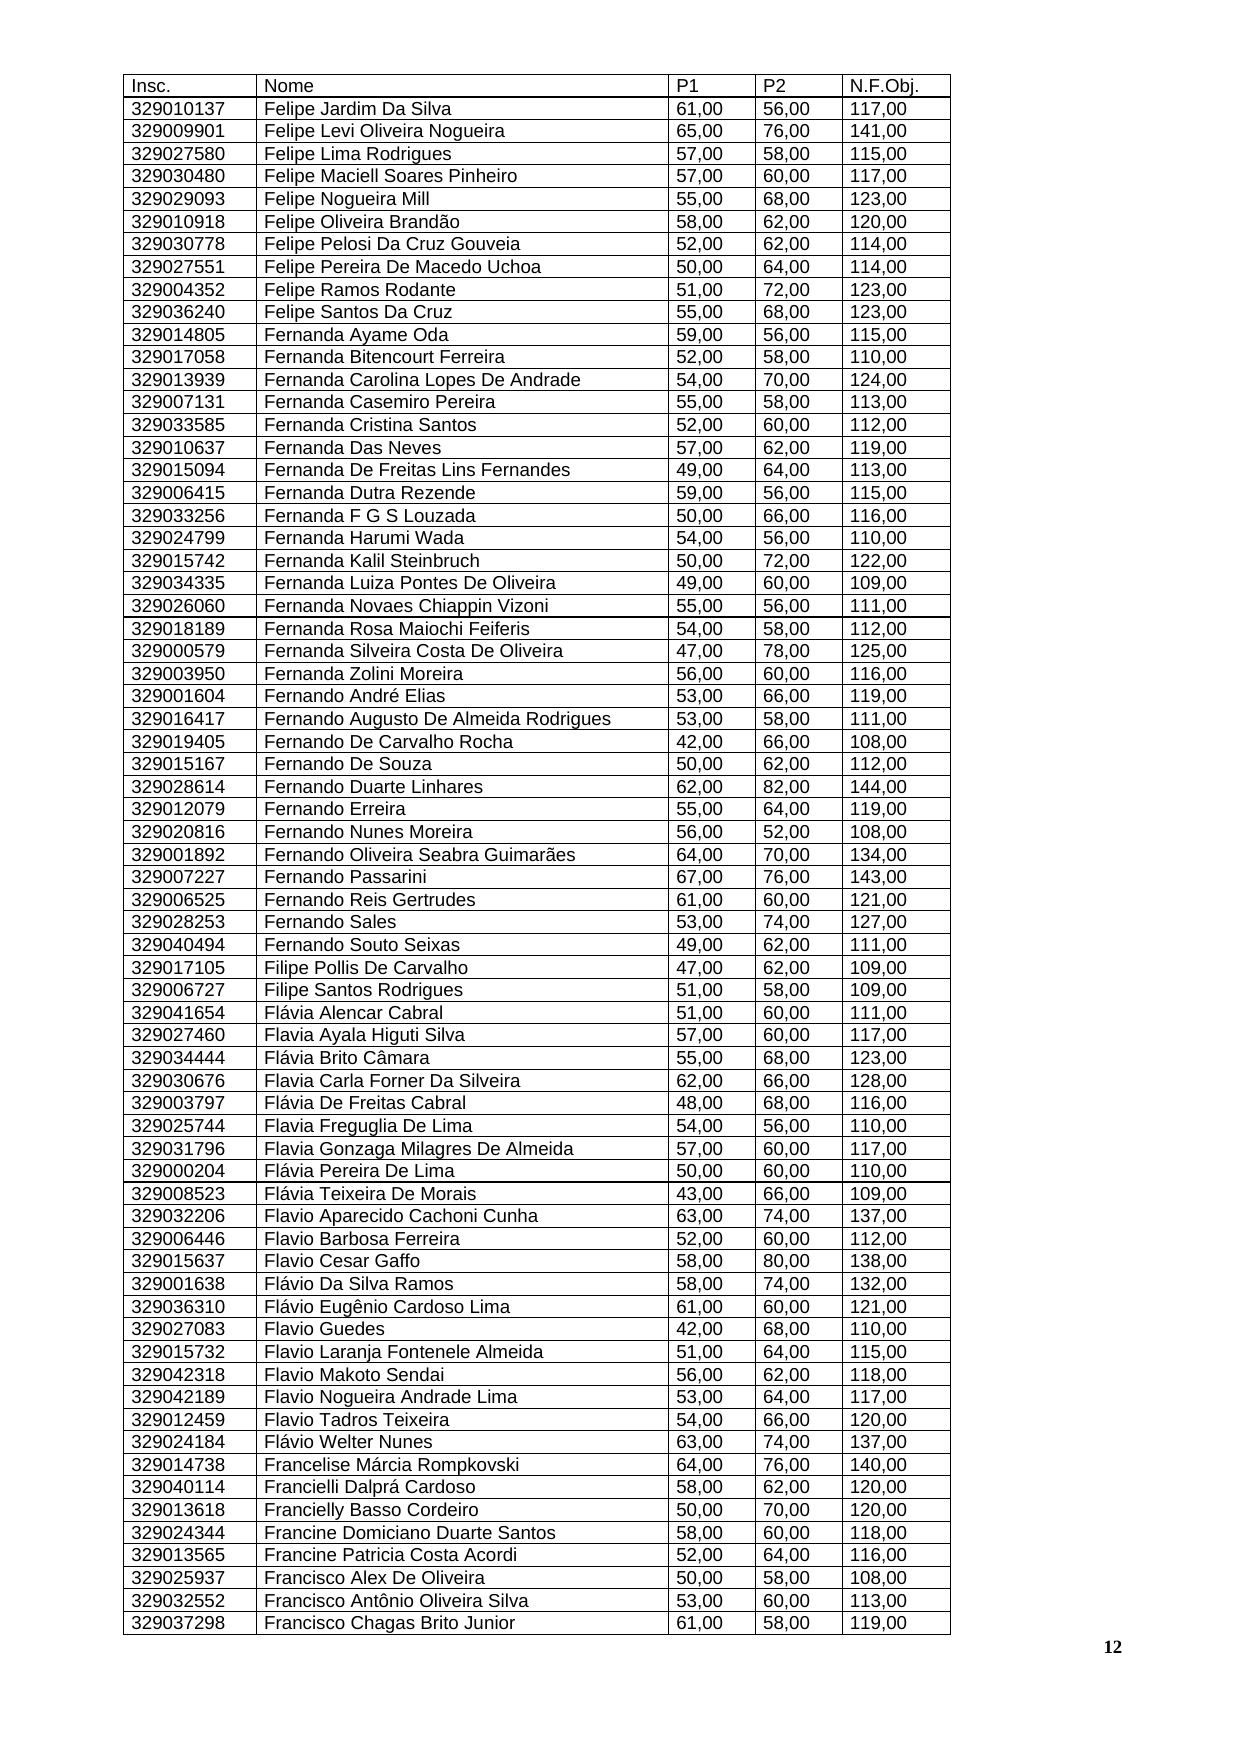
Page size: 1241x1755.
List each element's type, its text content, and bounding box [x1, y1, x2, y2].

table_cell Fernando Augusto De Almeida Rodrigues [257, 708, 668, 729]
table_cell 143,00 [843, 866, 950, 888]
table_cell 55,00 [669, 301, 755, 322]
table_cell 54,00 [669, 1409, 755, 1430]
table_cell 67,00 [669, 866, 755, 888]
table_cell 329000204 [124, 1160, 256, 1181]
table_cell 113,00 [843, 1589, 950, 1611]
table_cell 140,00 [843, 1454, 950, 1475]
table_cell 58,00 [756, 1612, 842, 1633]
table_cell 112,00 [843, 414, 950, 436]
table_cell 123,00 [843, 301, 950, 322]
table_cell 56,00 [756, 595, 842, 616]
table_cell 58,00 [756, 391, 842, 413]
table_cell 329030676 [124, 1070, 256, 1091]
table_cell 115,00 [843, 1341, 950, 1362]
table_cell Felipe Levi Oliveira Nogueira [257, 120, 668, 142]
table_cell Fernando Nunes Moreira [257, 821, 668, 842]
table_cell 127,00 [843, 911, 950, 933]
table_cell Fernanda Harumi Wada [257, 527, 668, 548]
table_cell 121,00 [843, 889, 950, 910]
table_header Nome [257, 75, 668, 96]
table_cell 61,00 [669, 1296, 755, 1317]
table_cell 112,00 [843, 618, 950, 639]
table_cell 49,00 [669, 572, 755, 594]
table_cell 137,00 [843, 1205, 950, 1227]
table_cell Fernanda F G S Louzada [257, 504, 668, 526]
table_cell Felipe Ramos Rodante [257, 278, 668, 300]
table_cell Fernando De Souza [257, 753, 668, 774]
table_cell Flavio Makoto Sendai [257, 1363, 668, 1385]
table_cell 119,00 [843, 685, 950, 707]
table_cell 62,00 [756, 1476, 842, 1498]
table_cell Fernanda Kalil Steinbruch [257, 550, 668, 571]
table_cell 119,00 [843, 798, 950, 820]
table_cell 62,00 [756, 437, 842, 458]
table_cell Flávia Brito Câmara [257, 1047, 668, 1068]
table_cell Filipe Santos Rodrigues [257, 979, 668, 1001]
table_cell Flavia Ayala Higuti Silva [257, 1024, 668, 1046]
table_cell 62,00 [756, 1363, 842, 1385]
table_cell 76,00 [756, 866, 842, 888]
table_cell 329016417 [124, 708, 256, 729]
table_cell Flavio Barbosa Ferreira [257, 1228, 668, 1249]
table_cell 55,00 [669, 798, 755, 820]
table_cell 329040114 [124, 1476, 256, 1498]
table_cell 119,00 [843, 437, 950, 458]
table_cell 329017058 [124, 346, 256, 368]
table_cell 329041654 [124, 1002, 256, 1023]
table_cell 56,00 [756, 1115, 842, 1136]
table_cell 60,00 [756, 1589, 842, 1611]
table_cell 68,00 [756, 188, 842, 209]
table_cell 329025744 [124, 1115, 256, 1136]
table_cell 329036240 [124, 301, 256, 322]
table_cell 58,00 [669, 1250, 755, 1272]
table_cell 111,00 [843, 934, 950, 955]
table_cell 329028614 [124, 776, 256, 797]
table_cell 329029093 [124, 188, 256, 209]
table_cell Francine Domiciano Duarte Santos [257, 1522, 668, 1543]
table_cell 58,00 [756, 979, 842, 1001]
table_cell 60,00 [756, 663, 842, 684]
table_cell 108,00 [843, 1567, 950, 1588]
table_cell 51,00 [669, 979, 755, 1001]
table_cell 109,00 [843, 956, 950, 978]
table_cell 329015094 [124, 459, 256, 481]
table_cell 329012459 [124, 1409, 256, 1430]
table_header Insc. [124, 75, 256, 96]
table_cell 60,00 [756, 1002, 842, 1023]
table_cell 117,00 [843, 165, 950, 187]
table_cell Flavia Freguglia De Lima [257, 1115, 668, 1136]
table_cell 137,00 [843, 1431, 950, 1453]
table_cell 58,00 [756, 143, 842, 164]
table_cell 121,00 [843, 1296, 950, 1317]
table_cell 58,00 [756, 618, 842, 639]
table_cell 82,00 [756, 776, 842, 797]
table_cell 329015637 [124, 1250, 256, 1272]
table_cell 68,00 [756, 301, 842, 322]
table_cell 55,00 [669, 1047, 755, 1068]
table_cell 329000579 [124, 640, 256, 662]
table_cell Fernanda Casemiro Pereira [257, 391, 668, 413]
table_cell 109,00 [843, 572, 950, 594]
table_cell 329042318 [124, 1363, 256, 1385]
table_cell 329007227 [124, 866, 256, 888]
table_cell Francelise Márcia Rompkovski [257, 1454, 668, 1475]
table_cell 63,00 [669, 1205, 755, 1227]
table_cell 117,00 [843, 1137, 950, 1159]
table_cell 329042189 [124, 1386, 256, 1407]
table_cell 329008523 [124, 1183, 256, 1204]
table_cell 120,00 [843, 1476, 950, 1498]
table_cell 329027083 [124, 1318, 256, 1340]
table_cell Fernanda Bitencourt Ferreira [257, 346, 668, 368]
table_cell Flavio Laranja Fontenele Almeida [257, 1341, 668, 1362]
table_cell 124,00 [843, 369, 950, 390]
table_cell Flavia Gonzaga Milagres De Almeida [257, 1137, 668, 1159]
table_cell 60,00 [756, 414, 842, 436]
table_cell 72,00 [756, 550, 842, 571]
table_cell 109,00 [843, 979, 950, 1001]
table_header P2 [756, 75, 842, 96]
table_cell 74,00 [756, 1273, 842, 1294]
table_cell 329003797 [124, 1092, 256, 1114]
table_cell 329027460 [124, 1024, 256, 1046]
table_cell 118,00 [843, 1363, 950, 1385]
table_cell 47,00 [669, 640, 755, 662]
table_cell 66,00 [756, 504, 842, 526]
table_cell 329024799 [124, 527, 256, 548]
table_cell 58,00 [669, 1476, 755, 1498]
table_cell 80,00 [756, 1250, 842, 1272]
table_cell 50,00 [669, 550, 755, 571]
table_cell 120,00 [843, 211, 950, 232]
table_cell Flavio Nogueira Andrade Lima [257, 1386, 668, 1407]
table_cell 329024184 [124, 1431, 256, 1453]
table_cell 64,00 [756, 1341, 842, 1362]
table_cell Fernanda Das Neves [257, 437, 668, 458]
table_cell 329014738 [124, 1454, 256, 1475]
table_cell 329025937 [124, 1567, 256, 1588]
table_cell 64,00 [756, 459, 842, 481]
table_cell 61,00 [669, 98, 755, 119]
table_cell 117,00 [843, 98, 950, 119]
table_cell 62,00 [756, 211, 842, 232]
table_cell 329015742 [124, 550, 256, 571]
table_cell 50,00 [669, 1160, 755, 1181]
table_cell 329013565 [124, 1544, 256, 1566]
table_cell 65,00 [669, 120, 755, 142]
table_cell 329036310 [124, 1296, 256, 1317]
table_cell 108,00 [843, 821, 950, 842]
table_cell Filipe Pollis De Carvalho [257, 956, 668, 978]
table_cell 122,00 [843, 550, 950, 571]
table_cell Fernanda Ayame Oda [257, 324, 668, 345]
table_cell 57,00 [669, 165, 755, 187]
table_cell 329013939 [124, 369, 256, 390]
table_cell Fernando Oliveira Seabra Guimarães [257, 844, 668, 865]
table_cell 111,00 [843, 595, 950, 616]
table_cell 329015167 [124, 753, 256, 774]
table_cell 120,00 [843, 1409, 950, 1430]
table_cell 52,00 [669, 346, 755, 368]
table_cell 49,00 [669, 459, 755, 481]
table_cell 329031796 [124, 1137, 256, 1159]
table_cell 132,00 [843, 1273, 950, 1294]
table_cell 113,00 [843, 459, 950, 481]
table_cell 58,00 [669, 211, 755, 232]
table_cell 111,00 [843, 708, 950, 729]
table_cell Felipe Maciell Soares Pinheiro [257, 165, 668, 187]
table_cell 329006446 [124, 1228, 256, 1249]
table_cell 50,00 [669, 504, 755, 526]
table_cell 52,00 [669, 233, 755, 255]
table_cell 329010918 [124, 211, 256, 232]
table_cell 329019405 [124, 730, 256, 752]
table_cell 329033585 [124, 414, 256, 436]
table_cell Flávia Alencar Cabral [257, 1002, 668, 1023]
table_cell 329034335 [124, 572, 256, 594]
table_cell 66,00 [756, 1183, 842, 1204]
table_cell 329007131 [124, 391, 256, 413]
table_cell 58,00 [756, 1567, 842, 1588]
table_cell Flavio Aparecido Cachoni Cunha [257, 1205, 668, 1227]
table_cell Fernando Duarte Linhares [257, 776, 668, 797]
table_cell 52,00 [669, 1228, 755, 1249]
table_cell 118,00 [843, 1522, 950, 1543]
table_cell 54,00 [669, 369, 755, 390]
table_cell 53,00 [669, 708, 755, 729]
table_cell 64,00 [756, 798, 842, 820]
table_cell 120,00 [843, 1499, 950, 1521]
table_cell 59,00 [669, 482, 755, 503]
table_cell 329001892 [124, 844, 256, 865]
table_cell 123,00 [843, 278, 950, 300]
table_cell Fernanda Novaes Chiappin Vizoni [257, 595, 668, 616]
table_cell 56,00 [669, 1363, 755, 1385]
table_cell 110,00 [843, 1160, 950, 1181]
table_cell 329020816 [124, 821, 256, 842]
table_cell 52,00 [669, 1544, 755, 1566]
table_cell Flávio Da Silva Ramos [257, 1273, 668, 1294]
table_cell 54,00 [669, 1115, 755, 1136]
table_cell 329027551 [124, 256, 256, 277]
table_cell 51,00 [669, 1341, 755, 1362]
table_cell 329032206 [124, 1205, 256, 1227]
table_cell 55,00 [669, 595, 755, 616]
table_cell 56,00 [756, 98, 842, 119]
table_cell 64,00 [756, 1544, 842, 1566]
table_cell 53,00 [669, 1589, 755, 1611]
table_cell Flávio Welter Nunes [257, 1431, 668, 1453]
table_cell 58,00 [669, 1273, 755, 1294]
table_cell 51,00 [669, 278, 755, 300]
table_cell 329014805 [124, 324, 256, 345]
table_cell Flavio Cesar Gaffo [257, 1250, 668, 1272]
table_cell 329027580 [124, 143, 256, 164]
table_cell 329037298 [124, 1612, 256, 1633]
table_cell 74,00 [756, 911, 842, 933]
table_cell 108,00 [843, 730, 950, 752]
table_cell 138,00 [843, 1250, 950, 1272]
table_cell Francine Patricia Costa Acordi [257, 1544, 668, 1566]
table_cell 60,00 [756, 1160, 842, 1181]
table_cell 48,00 [669, 1092, 755, 1114]
table_cell 66,00 [756, 685, 842, 707]
table_cell Flávio Eugênio Cardoso Lima [257, 1296, 668, 1317]
table_cell Fernanda Rosa Maiochi Feiferis [257, 618, 668, 639]
table_cell 116,00 [843, 663, 950, 684]
table_cell 50,00 [669, 753, 755, 774]
table_cell 60,00 [756, 1024, 842, 1046]
table_cell Felipe Jardim Da Silva [257, 98, 668, 119]
table_cell 110,00 [843, 527, 950, 548]
table_cell 57,00 [669, 1024, 755, 1046]
table_cell Flavia Carla Forner Da Silveira [257, 1070, 668, 1091]
table_cell 70,00 [756, 844, 842, 865]
table_cell Francisco Alex De Oliveira [257, 1567, 668, 1588]
table_cell Felipe Pereira De Macedo Uchoa [257, 256, 668, 277]
table_cell 119,00 [843, 1612, 950, 1633]
table_cell 329001604 [124, 685, 256, 707]
table_cell 123,00 [843, 1047, 950, 1068]
table_cell 116,00 [843, 1092, 950, 1114]
table_cell 74,00 [756, 1431, 842, 1453]
table_cell Flávia De Freitas Cabral [257, 1092, 668, 1114]
table_cell 72,00 [756, 278, 842, 300]
table_cell 58,00 [669, 1522, 755, 1543]
table_cell 58,00 [756, 708, 842, 729]
table_cell 116,00 [843, 504, 950, 526]
table_cell 329006727 [124, 979, 256, 1001]
table_cell 144,00 [843, 776, 950, 797]
table_cell 329040494 [124, 934, 256, 955]
table_cell 329004352 [124, 278, 256, 300]
table_cell 68,00 [756, 1318, 842, 1340]
table_cell 66,00 [756, 1409, 842, 1430]
table_cell 329001638 [124, 1273, 256, 1294]
table_cell 57,00 [669, 143, 755, 164]
table_cell Felipe Nogueira Mill [257, 188, 668, 209]
table_cell 329009901 [124, 120, 256, 142]
table_cell 42,00 [669, 730, 755, 752]
table_cell 43,00 [669, 1183, 755, 1204]
table_cell Fernanda Cristina Santos [257, 414, 668, 436]
table_cell 56,00 [669, 663, 755, 684]
table_cell Francisco Antônio Oliveira Silva [257, 1589, 668, 1611]
table_cell 60,00 [756, 1522, 842, 1543]
table_cell Flávia Teixeira De Morais [257, 1183, 668, 1204]
table_cell Fernanda Dutra Rezende [257, 482, 668, 503]
table_cell 70,00 [756, 1499, 842, 1521]
table_cell 74,00 [756, 1205, 842, 1227]
table_cell 329006415 [124, 482, 256, 503]
table_cell 329030480 [124, 165, 256, 187]
table_cell 134,00 [843, 844, 950, 865]
table_cell Fernanda Luiza Pontes De Oliveira [257, 572, 668, 594]
table_cell 51,00 [669, 1002, 755, 1023]
table_cell 53,00 [669, 1386, 755, 1407]
table_cell 60,00 [756, 1228, 842, 1249]
table_cell Felipe Pelosi Da Cruz Gouveia [257, 233, 668, 255]
table_cell 110,00 [843, 346, 950, 368]
table_cell 66,00 [756, 730, 842, 752]
table_cell 68,00 [756, 1092, 842, 1114]
table_cell 128,00 [843, 1070, 950, 1091]
table_cell 329010137 [124, 98, 256, 119]
table_cell Fernando Sales [257, 911, 668, 933]
table_cell 47,00 [669, 956, 755, 978]
table_cell 115,00 [843, 143, 950, 164]
table_cell 141,00 [843, 120, 950, 142]
table_cell Fernando De Carvalho Rocha [257, 730, 668, 752]
table_cell 64,00 [756, 256, 842, 277]
table_cell 63,00 [669, 1431, 755, 1453]
table_cell 60,00 [756, 165, 842, 187]
table_cell 66,00 [756, 1070, 842, 1091]
table_cell Fernando Souto Seixas [257, 934, 668, 955]
table_cell 55,00 [669, 188, 755, 209]
table_cell 57,00 [669, 437, 755, 458]
table_cell 62,00 [756, 753, 842, 774]
table_cell 329012079 [124, 798, 256, 820]
table_cell Fernando André Elias [257, 685, 668, 707]
table_cell 53,00 [669, 685, 755, 707]
table_cell 56,00 [756, 482, 842, 503]
table_cell Felipe Lima Rodrigues [257, 143, 668, 164]
table_cell 50,00 [669, 1499, 755, 1521]
table_cell 57,00 [669, 1137, 755, 1159]
table_cell 55,00 [669, 391, 755, 413]
table_cell 123,00 [843, 188, 950, 209]
table_cell 56,00 [756, 324, 842, 345]
table_cell Fernanda De Freitas Lins Fernandes [257, 459, 668, 481]
table_header P1 [669, 75, 755, 96]
table_cell 125,00 [843, 640, 950, 662]
table_cell 62,00 [756, 233, 842, 255]
table_cell 56,00 [669, 821, 755, 842]
table_cell 60,00 [756, 889, 842, 910]
table_cell 50,00 [669, 256, 755, 277]
table_cell 329030778 [124, 233, 256, 255]
table_cell 329017105 [124, 956, 256, 978]
table_cell 62,00 [756, 956, 842, 978]
table_cell Fernando Erreira [257, 798, 668, 820]
table_cell 117,00 [843, 1386, 950, 1407]
table_cell 64,00 [669, 1454, 755, 1475]
table_cell 50,00 [669, 1567, 755, 1588]
table_cell Fernanda Silveira Costa De Oliveira [257, 640, 668, 662]
table_cell 329010637 [124, 437, 256, 458]
table_cell Felipe Santos Da Cruz [257, 301, 668, 322]
table_cell 329034444 [124, 1047, 256, 1068]
table_cell 329006525 [124, 889, 256, 910]
table_cell 76,00 [756, 1454, 842, 1475]
table_cell 112,00 [843, 753, 950, 774]
table_cell 329033256 [124, 504, 256, 526]
table_cell 70,00 [756, 369, 842, 390]
table_cell Felipe Oliveira Brandão [257, 211, 668, 232]
table_cell 58,00 [756, 346, 842, 368]
table_cell 54,00 [669, 527, 755, 548]
table_cell 114,00 [843, 256, 950, 277]
table_cell 59,00 [669, 324, 755, 345]
table_cell 64,00 [669, 844, 755, 865]
table_cell Francielli Dalprá Cardoso [257, 1476, 668, 1498]
table_cell 56,00 [756, 527, 842, 548]
table_cell 61,00 [669, 889, 755, 910]
table_cell Francisco Chagas Brito Junior [257, 1612, 668, 1633]
table_cell Fernanda Carolina Lopes De Andrade [257, 369, 668, 390]
table_cell Flavio Guedes [257, 1318, 668, 1340]
table_cell 62,00 [669, 776, 755, 797]
table_cell 111,00 [843, 1002, 950, 1023]
table_cell 78,00 [756, 640, 842, 662]
table_cell 60,00 [756, 1137, 842, 1159]
table_cell Fernanda Zolini Moreira [257, 663, 668, 684]
table_cell 329024344 [124, 1522, 256, 1543]
table_cell 117,00 [843, 1024, 950, 1046]
table_cell 60,00 [756, 1296, 842, 1317]
table_cell 329018189 [124, 618, 256, 639]
table_cell 329026060 [124, 595, 256, 616]
table_cell 115,00 [843, 324, 950, 345]
table_cell 54,00 [669, 618, 755, 639]
table_header N.F.Obj. [843, 75, 950, 96]
table_cell 329032552 [124, 1589, 256, 1611]
table_cell 42,00 [669, 1318, 755, 1340]
table_cell 116,00 [843, 1544, 950, 1566]
table_cell 329028253 [124, 911, 256, 933]
table_cell 110,00 [843, 1318, 950, 1340]
table_cell 110,00 [843, 1115, 950, 1136]
table_cell 53,00 [669, 911, 755, 933]
table_cell 329015732 [124, 1341, 256, 1362]
table_cell 329013618 [124, 1499, 256, 1521]
table_cell 329003950 [124, 663, 256, 684]
table_cell 113,00 [843, 391, 950, 413]
table_cell 112,00 [843, 1228, 950, 1249]
table_cell Fernando Reis Gertrudes [257, 889, 668, 910]
table_cell 109,00 [843, 1183, 950, 1204]
table_cell 49,00 [669, 934, 755, 955]
table_cell 114,00 [843, 233, 950, 255]
table_cell 52,00 [669, 414, 755, 436]
table_cell 62,00 [756, 934, 842, 955]
table_cell Flavio Tadros Teixeira [257, 1409, 668, 1430]
table_cell Flávia Pereira De Lima [257, 1160, 668, 1181]
table_cell 76,00 [756, 120, 842, 142]
table_cell 64,00 [756, 1386, 842, 1407]
table_cell 60,00 [756, 572, 842, 594]
table_cell 68,00 [756, 1047, 842, 1068]
table_cell 52,00 [756, 821, 842, 842]
table_cell 115,00 [843, 482, 950, 503]
table_cell 62,00 [669, 1070, 755, 1091]
table_cell Fernando Passarini [257, 866, 668, 888]
table_cell 61,00 [669, 1612, 755, 1633]
table_cell Francielly Basso Cordeiro [257, 1499, 668, 1521]
